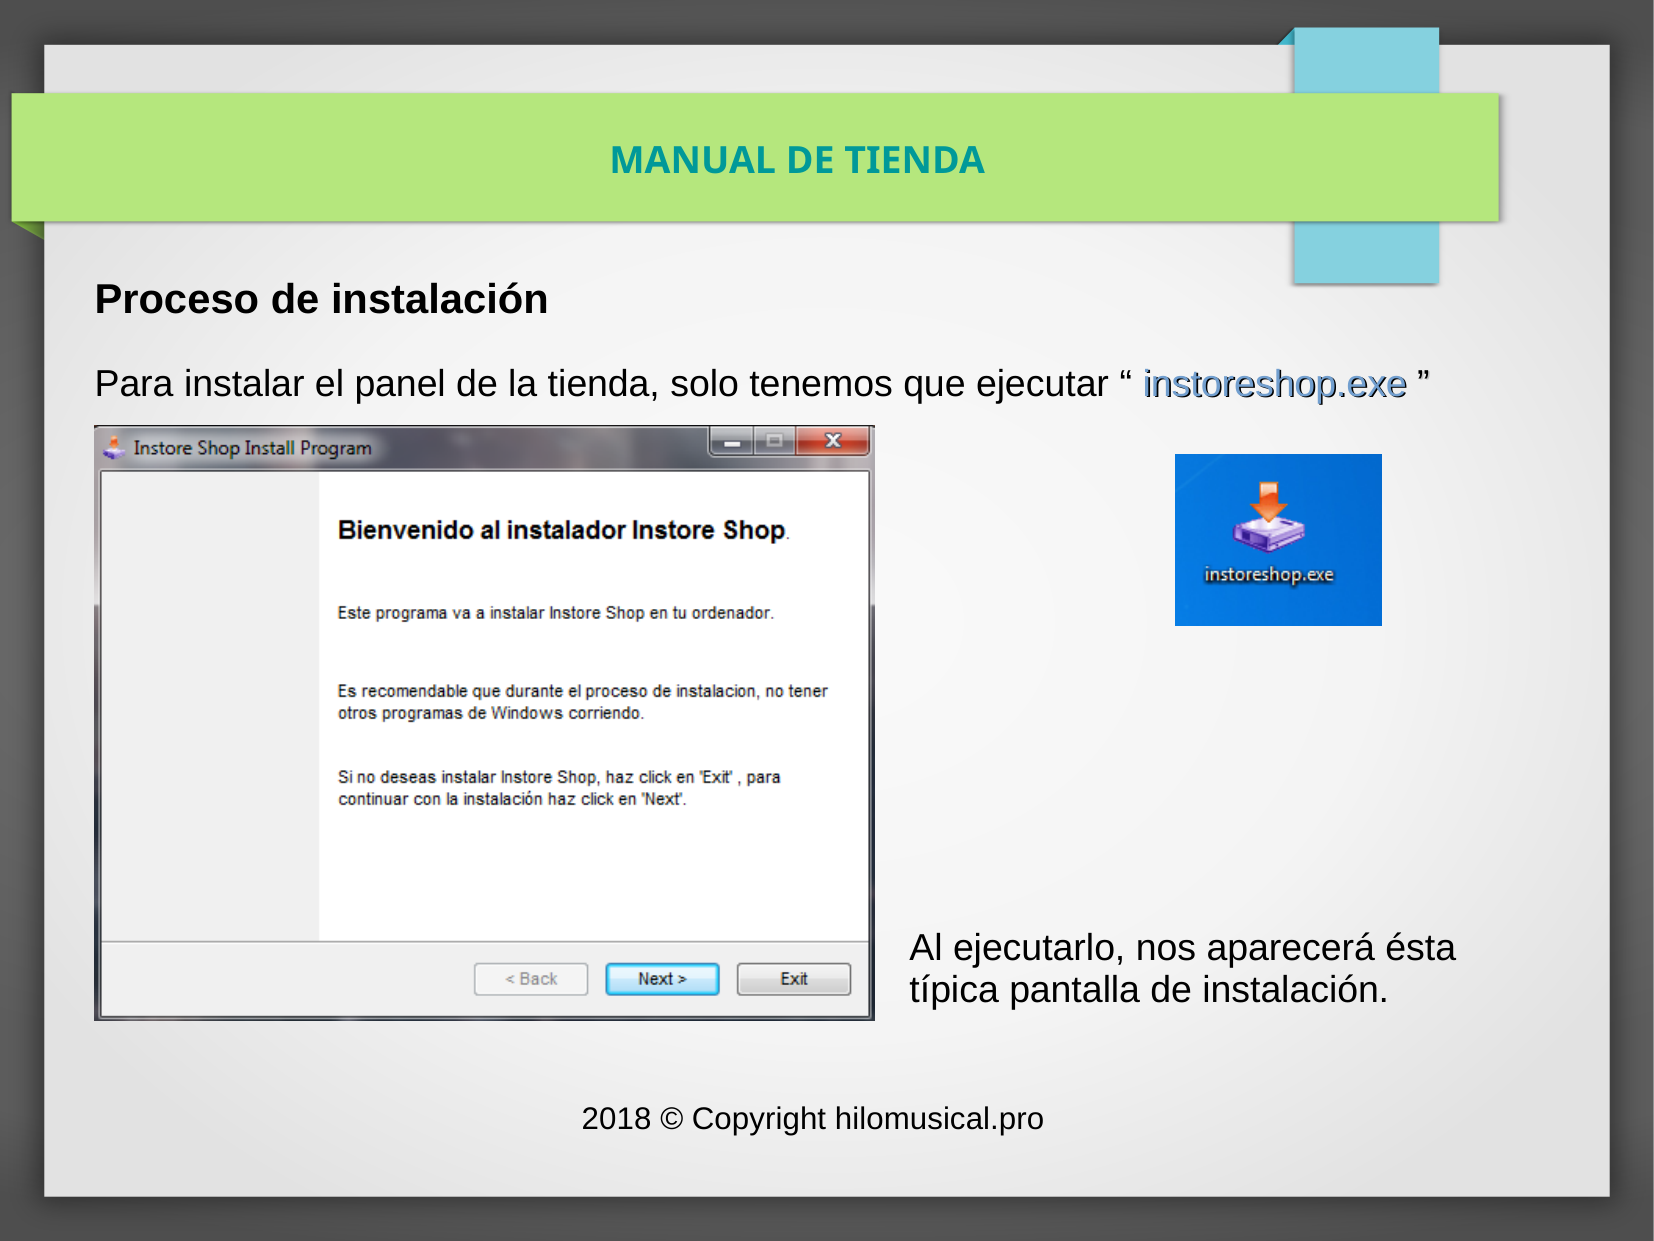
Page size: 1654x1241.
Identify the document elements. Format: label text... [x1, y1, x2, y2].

subtitle Para instalar el panel de la tienda, solo tenemos que ejecutar “ instoreshop.exe ” [94, 341, 1548, 426]
title MANUAL DE TIENDA [437, 118, 1158, 201]
text_box Proceso de instalación [94, 266, 709, 331]
text_box Al ejecutarlo, nos aparecerá ésta típica pantalla de instalación. [909, 921, 1512, 1016]
text_box 2018 © Copyright hilomusical.pro [566, 1094, 1063, 1146]
picture [0, 0, 1654, 1241]
